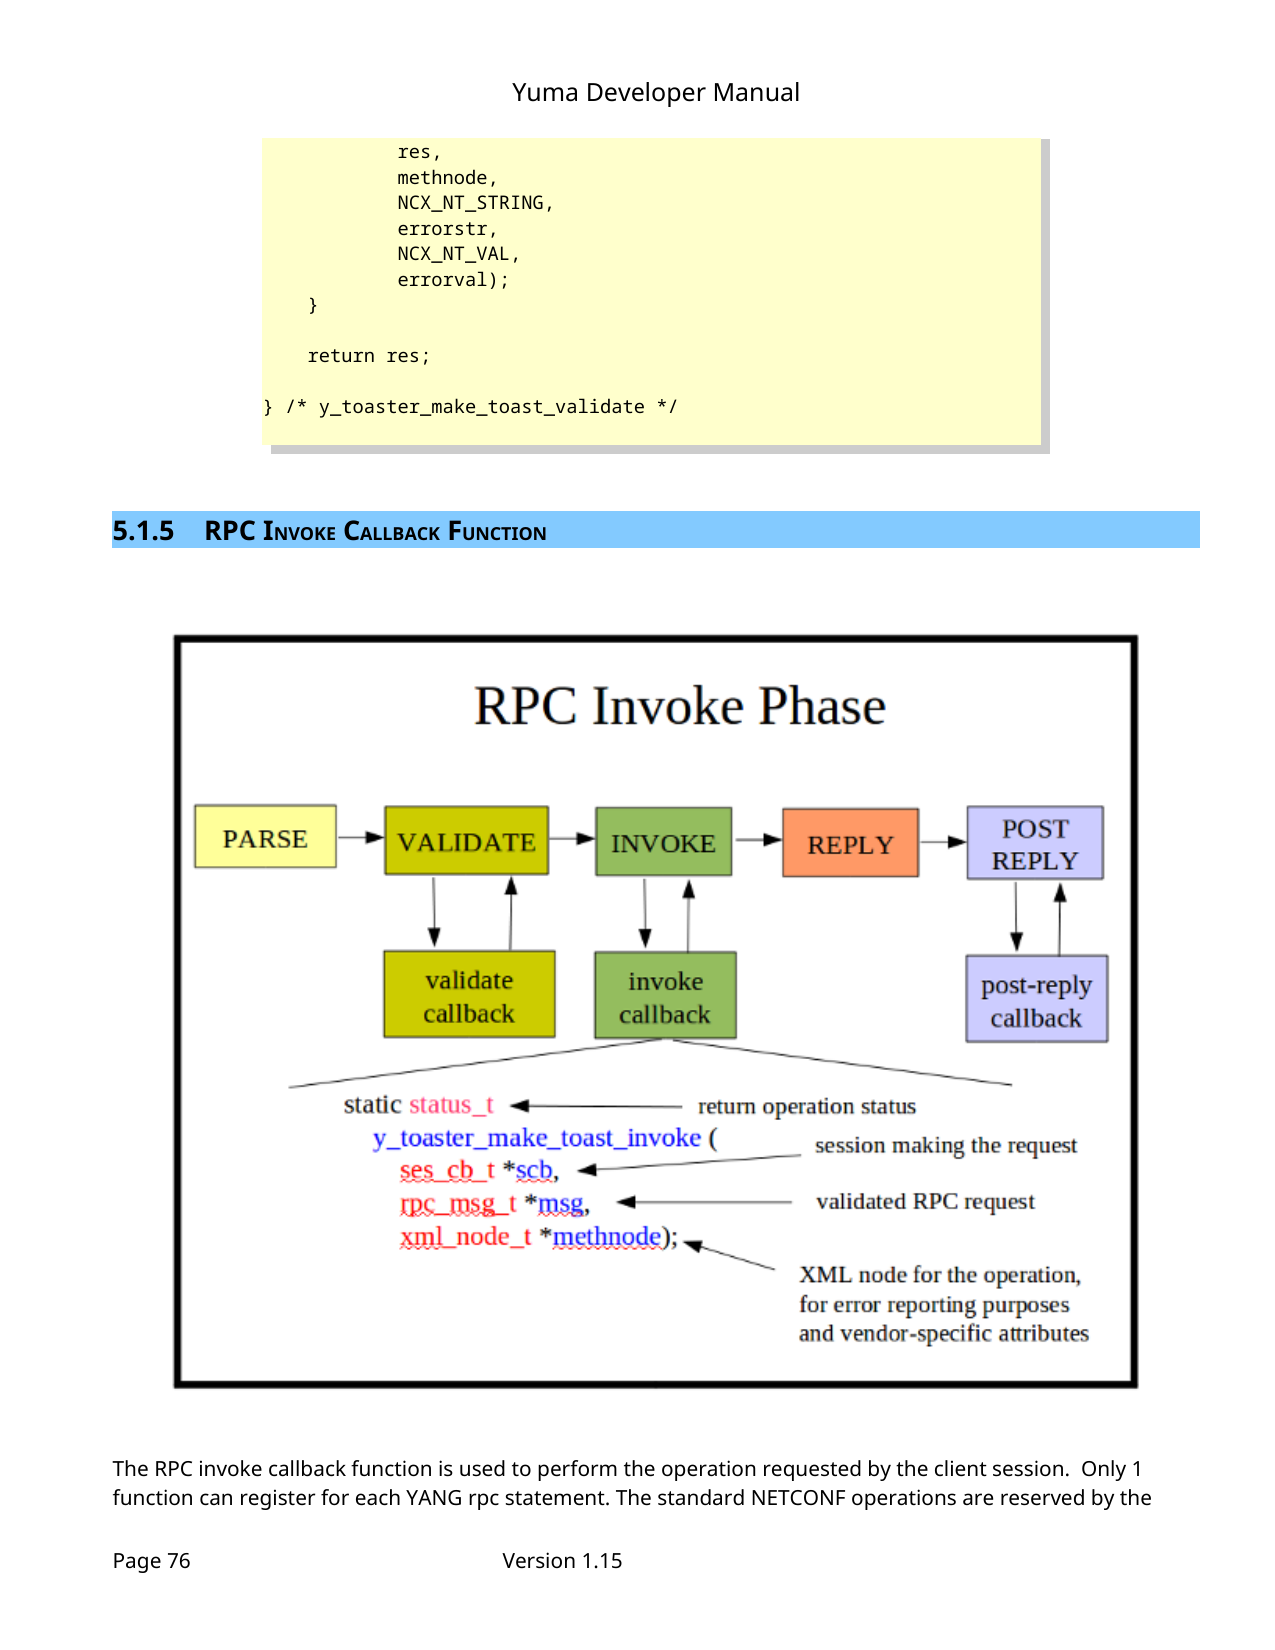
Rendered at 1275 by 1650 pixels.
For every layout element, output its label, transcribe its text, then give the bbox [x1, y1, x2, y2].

subtitle RPC Invoke Callback Function [112, 511, 1200, 548]
text } [262, 292, 1041, 317]
text The RPC invoke callback function is used to perform the operation requested by the client session. Only 1 function can register for each YANG rpc statement. The standard NETCONF operations are reserved by the [112, 1454, 1200, 1511]
text res, [262, 138, 1041, 164]
text NCX_NT_VAL, [262, 241, 1041, 266]
text return res; [262, 343, 1041, 368]
text errorstr, [262, 215, 1041, 241]
text } /* y_toaster_make_toast_validate */ [262, 394, 1041, 419]
text methnode, [262, 164, 1041, 189]
picture [148, 618, 1164, 1414]
text NCX_NT_STRING, [262, 189, 1041, 215]
text errorval); [262, 266, 1041, 292]
